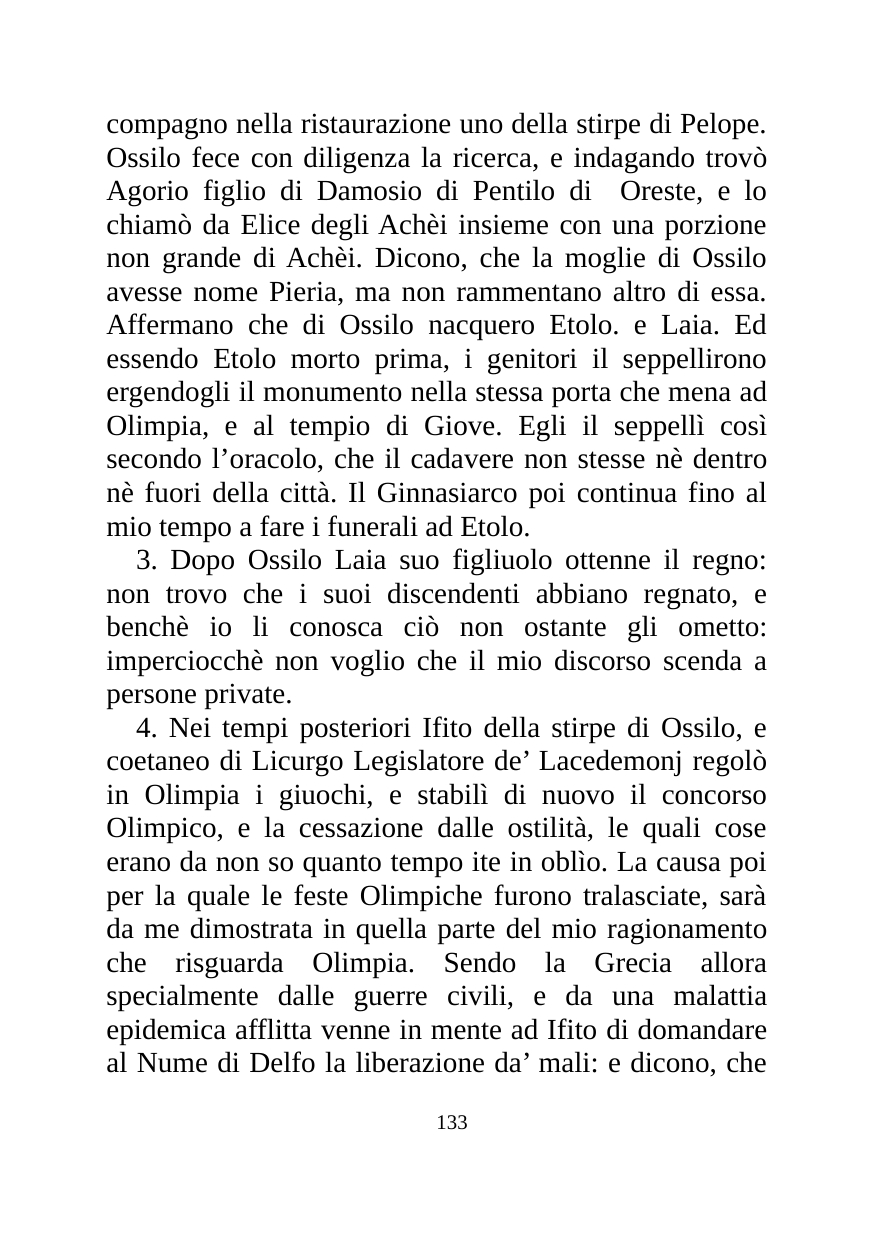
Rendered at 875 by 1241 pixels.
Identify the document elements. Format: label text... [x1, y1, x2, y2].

text 3. Dopo Ossilo Laia suo figliuolo ottenne il regno: non trovo che i suoi discendenti abbiano regnato, e benchè io li conosca ciò non ostante gli ometto: imperciocchè non voglio che il mio discorso scenda a persone private. [106, 542, 768, 710]
text 4. Nei tempi posteriori Ifito della stirpe di Ossilo, e coetaneo di Licurgo Legislatore de’ Lacedemonj regolò in Olimpia i giuochi, e stabilì di nuovo il concorso Olimpico, e la cessazione dalle ostilità, le quali cose erano da non so quanto tempo ite in oblìo. La causa poi per la quale le feste Olimpiche furono tralasciate, sarà da me dimostrata in quella parte del mio ragionamento che risguarda Olimpia. Sendo la Grecia allora specialmente dalle guerre civili, e da una malattia epidemica afflitta venne in mente ad Ifito di domandare al Nume di Delfo la liberazione da’ mali: e dicono, che [106, 710, 768, 1079]
text compagno nella ristaurazione uno della stirpe di Pelope. Ossilo fece con diligenza la ricerca, e indagando trovò Agorio figlio di Damosio di Pentilo di Oreste, e lo chiamò da Elice degli Achèi insieme con una porzione non grande di Achèi. Dicono, che la moglie di Ossilo avesse nome Pieria, ma non rammentano altro di essa. Affermano che di Ossilo nacquero Etolo. e Laia. Ed essendo Etolo morto prima, i genitori il seppellirono ergendogli il monumento nella stessa porta che mena ad Olimpia, e al tempio di Giove. Egli il seppellì così secondo l’oracolo, che il cadavere non stesse nè dentro nè fuori della città. Il Ginnasiarco poi continua fino al mio tempo a fare i funerali ad Etolo. [106, 106, 768, 542]
